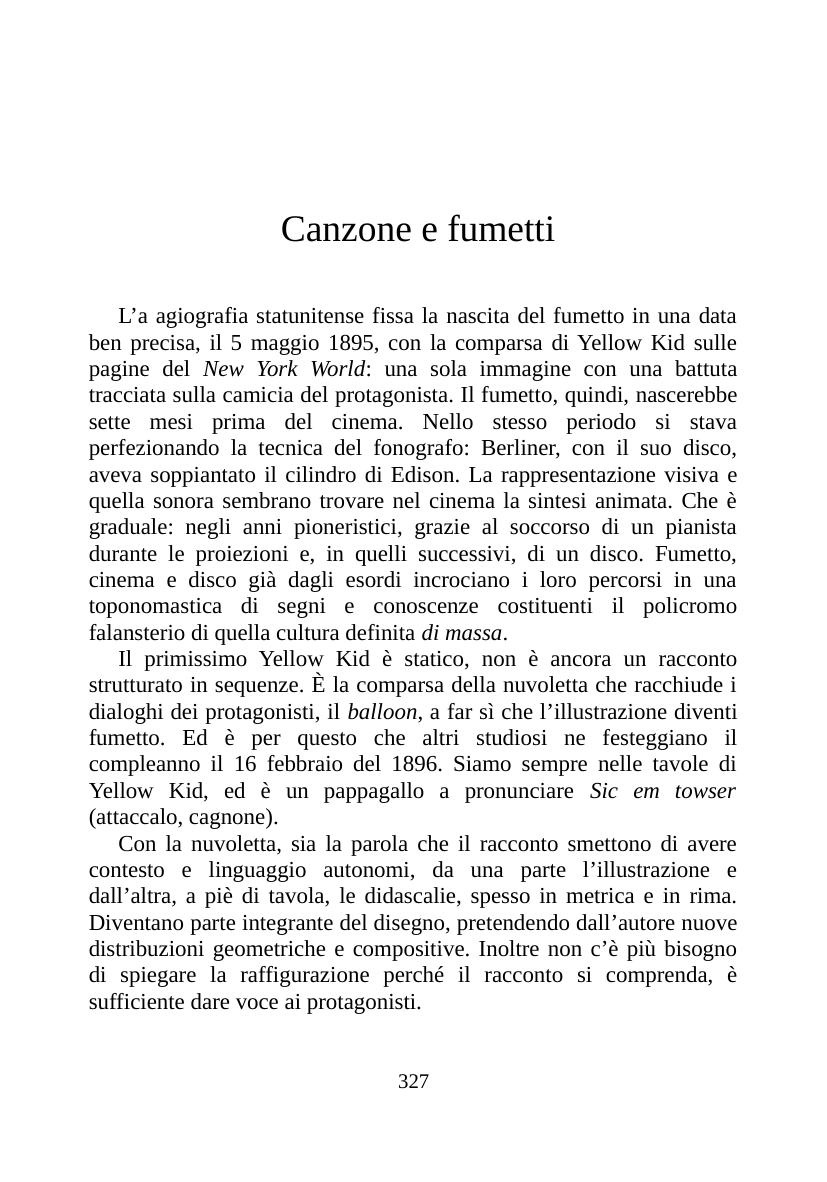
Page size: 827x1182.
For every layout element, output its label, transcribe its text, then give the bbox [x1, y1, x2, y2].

subtitle Canzone e fumetti [88, 207, 738, 250]
text Il primissimo Yellow Kid è statico, non è ancora un racconto strutturato in sequenze. È la comparsa della nuvoletta che racchiude i dialoghi dei protagonisti, il balloon, a far sì che l’illustrazione diventi fumetto. Ed è per questo che altri studiosi ne festeggiano il compleanno il 16 febbraio del 1896. Siamo sempre nelle tavole di Yellow Kid, ed è un pappagallo a pronunciare Sic em towser (attaccalo, cagnone). [88, 645, 738, 829]
text L’a agiografia statunitense fissa la nascita del fumetto in una data ben precisa, il 5 maggio 1895, con la comparsa di Yellow Kid sulle pagine del New York World: una sola immagine con una battuta tracciata sulla camicia del protagonista. Il fumetto, quindi, nascerebbe sette mesi prima del cinema. Nello stesso periodo si stava perfezionando la tecnica del fonografo: Berliner, con il suo disco, aveva soppiantato il cilindro di Edison. La rappresentazione visiva e quella sonora sembrano trovare nel cinema la sintesi animata. Che è graduale: negli anni pioneristici, grazie al soccorso di un pianista durante le proiezioni e, in quelli successivi, di un disco. Fumetto, cinema e disco già dagli esordi incrociano i loro percorsi in una toponomastica di segni e conoscenze costituenti il policromo falansterio di quella cultura definita di massa. [88, 302, 738, 645]
text Con la nuvoletta, sia la parola che il racconto smettono di avere contesto e linguaggio autonomi, da una parte l’illustrazione e dall’altra, a piè di tavola, le didascalie, spesso in metrica e in rima. Diventano parte integrante del disegno, pretendendo dall’autore nuove distribuzioni geometriche e compositive. Inoltre non c’è più bisogno di spiegare la raffigurazione perché il racconto si comprenda, è sufficiente dare voce ai protagonisti. [88, 829, 738, 1014]
